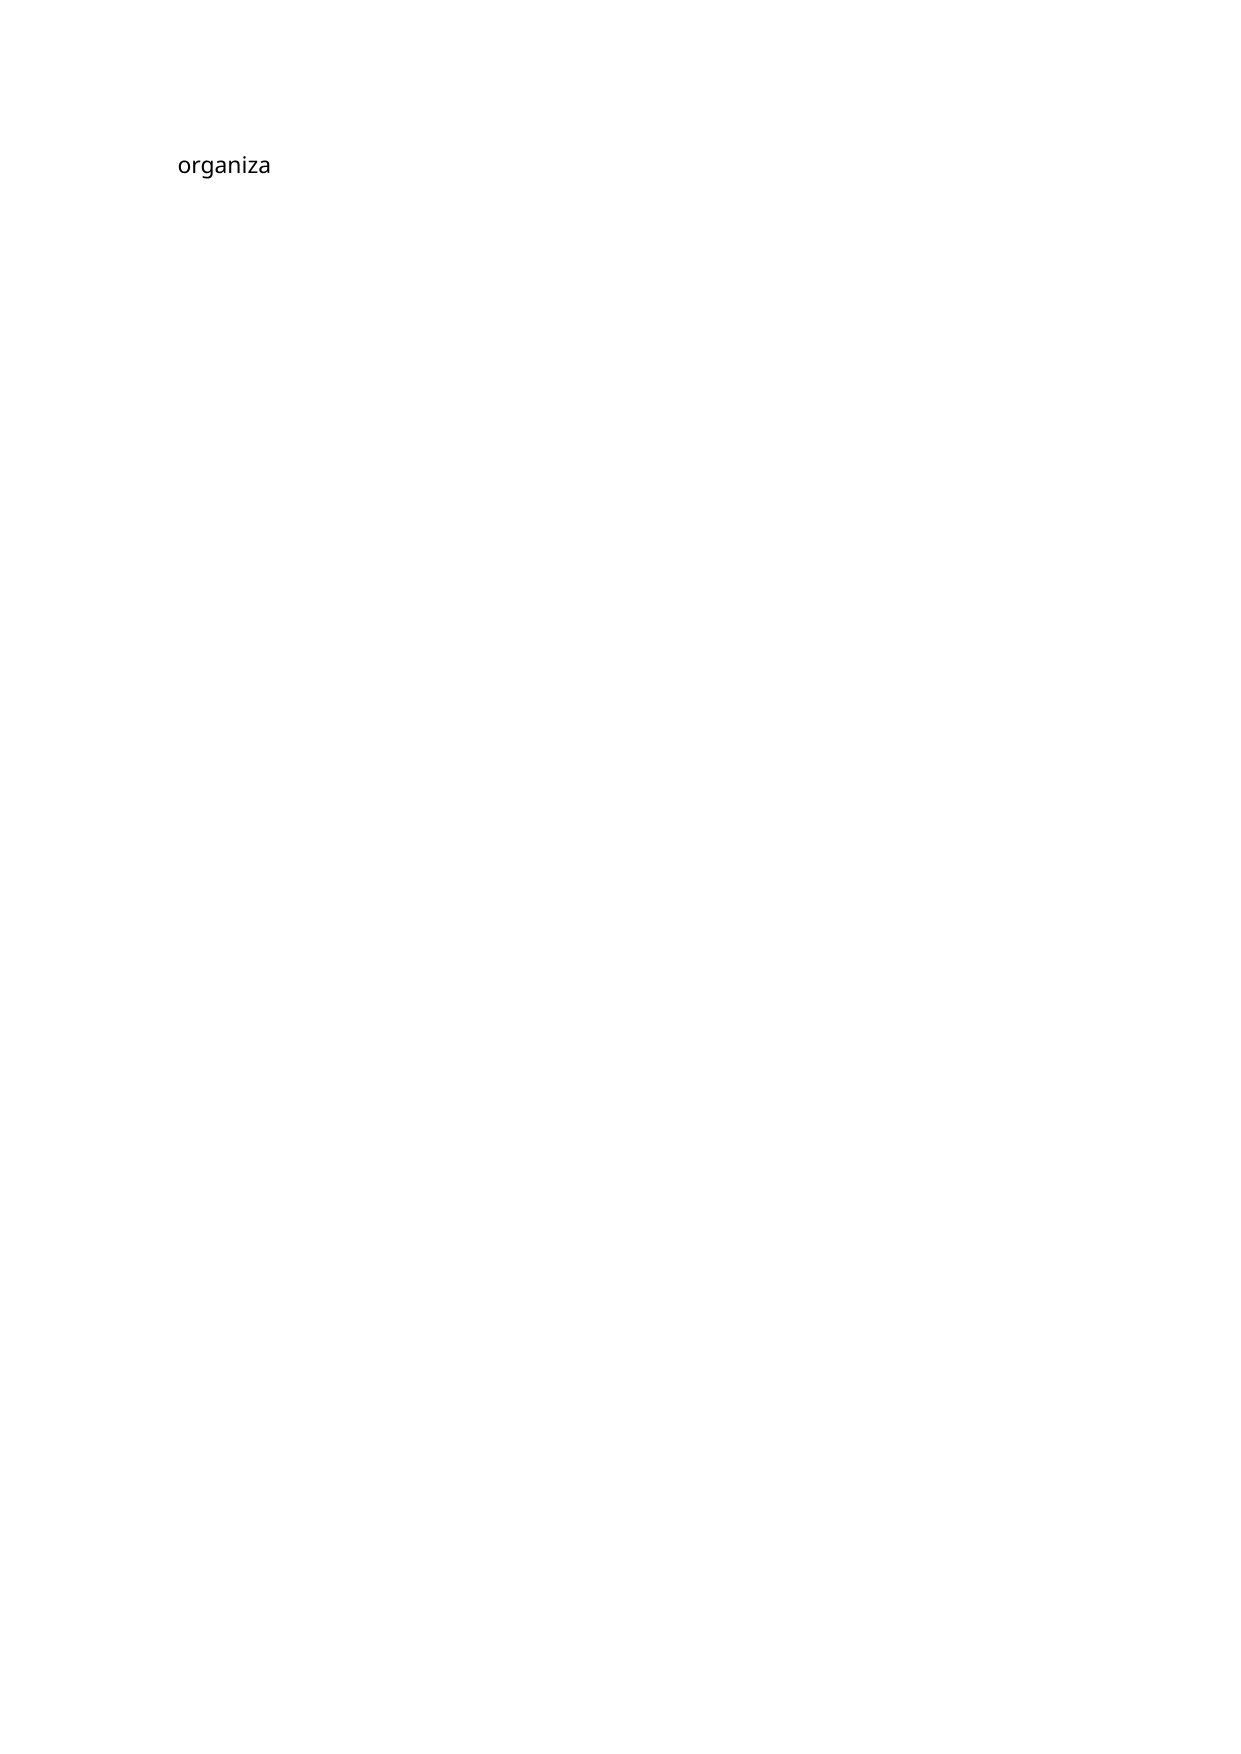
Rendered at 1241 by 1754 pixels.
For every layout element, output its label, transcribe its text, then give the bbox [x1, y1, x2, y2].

text organiza [177, 149, 1063, 181]
